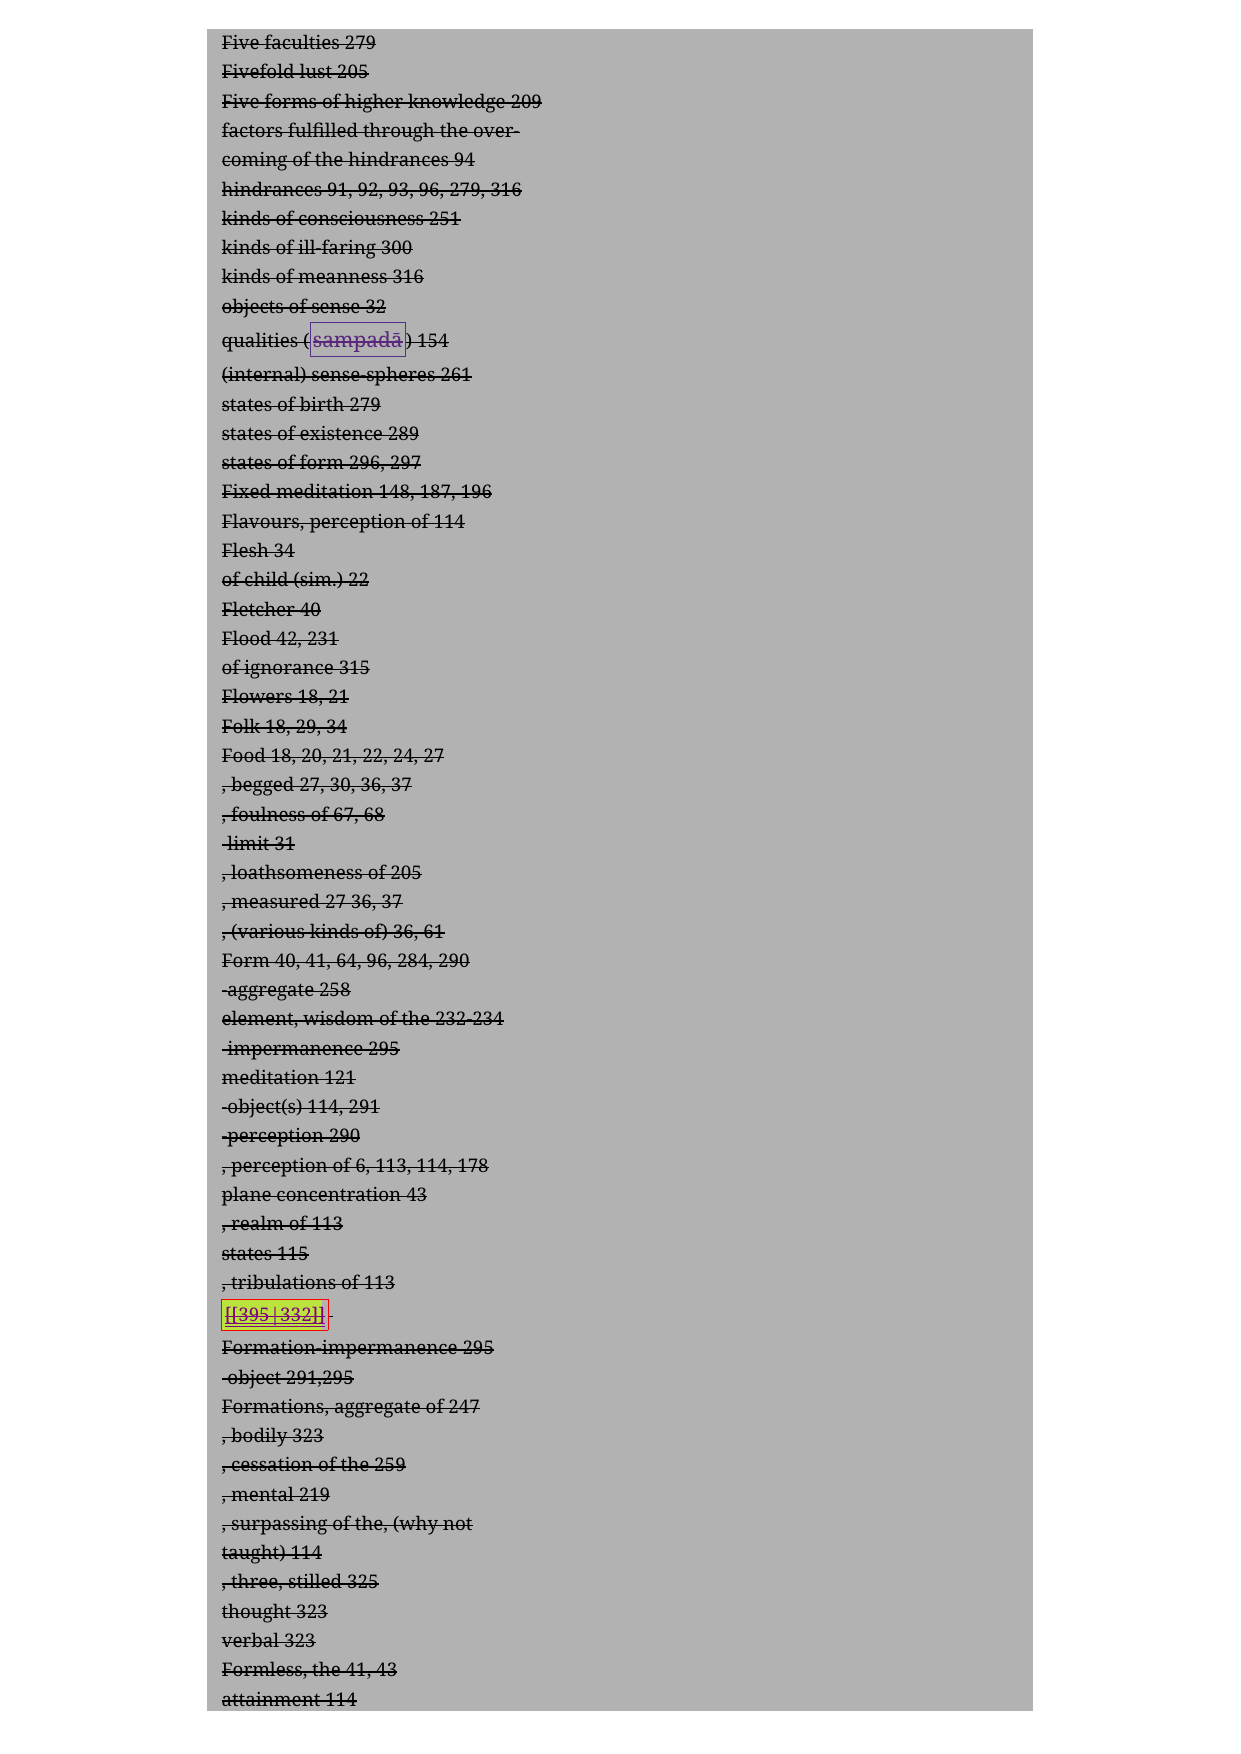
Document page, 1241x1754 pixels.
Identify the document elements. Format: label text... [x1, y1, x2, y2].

text element, wisdom of the 232-234 [207, 1006, 1033, 1031]
text -aggregate 258 [207, 976, 1033, 1002]
text Flesh 34 [207, 537, 1033, 563]
text hindrances 91, 92, 93, 96, 279, 316 [207, 176, 1033, 201]
text -impermanence 295 [207, 1035, 1033, 1061]
text taught) 114 [207, 1539, 1033, 1565]
text -object(s) 114, 291 [207, 1093, 1033, 1119]
text Fixed meditation 148, 187, 196 [207, 479, 1033, 504]
text qualities ( [207, 322, 310, 357]
text kinds of ill-faring 300 [207, 234, 1033, 260]
text , bodily 323 [207, 1422, 1033, 1448]
text [329, 1298, 1033, 1330]
text [[395|332]] [207, 1298, 328, 1330]
text , surpassing of the, (why not [207, 1510, 1033, 1536]
text factors fulfilled through the over- [207, 117, 1033, 143]
text coming of the hindrances 94 [207, 147, 1033, 172]
text (internal) sense-spheres 261 [207, 362, 1033, 387]
text , cessation of the 259 [207, 1452, 1033, 1477]
text , (various kinds of) 36, 61 [207, 918, 1033, 943]
text ) 154 [406, 322, 1033, 357]
text , mental 219 [207, 1481, 1033, 1507]
text plane concentration 43 [207, 1181, 1033, 1207]
text Formation-impermanence 295 [207, 1335, 1033, 1360]
text Food 18, 20, 21, 22, 24, 27 [207, 742, 1033, 768]
text Formations, aggregate of 247 [207, 1393, 1033, 1419]
text , loathsomeness of 205 [207, 859, 1033, 885]
text -perception 290 [207, 1123, 1033, 1148]
text attainment 114 [207, 1686, 1033, 1711]
text meditation 121 [207, 1064, 1033, 1090]
text Five forms of higher knowledge 209 [207, 88, 1033, 113]
text , foulness of 67, 68 [207, 801, 1033, 826]
text Fletcher 40 [207, 596, 1033, 621]
text Form 40, 41, 64, 96, 284, 290 [207, 947, 1033, 973]
text of child (sim.) 22 [207, 567, 1033, 592]
text sampadā [311, 323, 405, 356]
text Flowers 18, 21 [207, 684, 1033, 709]
text , realm of 113 [207, 1211, 1033, 1236]
text Flood 42, 231 [207, 625, 1033, 651]
text kinds of meanness 316 [207, 264, 1033, 289]
text -limit 31 [207, 830, 1033, 856]
text Fivefold lust 205 [207, 59, 1033, 84]
text states of form 296, 297 [207, 449, 1033, 475]
text , begged 27, 30, 36, 37 [207, 772, 1033, 797]
text thought 323 [207, 1598, 1033, 1624]
text objects of sense 32 [207, 293, 1033, 318]
text states of birth 279 [207, 391, 1033, 417]
text Flavours, perception of 114 [207, 508, 1033, 534]
text Formless, the 41, 43 [207, 1657, 1033, 1682]
text kinds of consciousness 251 [207, 205, 1033, 231]
text -object 291,295 [207, 1364, 1033, 1389]
text states 115 [207, 1240, 1033, 1265]
text , tribulations of 113 [207, 1269, 1033, 1295]
text , three, stilled 325 [207, 1569, 1033, 1594]
text Folk 18, 29, 34 [207, 713, 1033, 738]
text , perception of 6, 113, 114, 178 [207, 1152, 1033, 1178]
text , measured 27 36, 37 [207, 889, 1033, 914]
text of ignorance 315 [207, 654, 1033, 680]
text verbal 323 [207, 1627, 1033, 1653]
text Five faculties 279 [207, 29, 1033, 55]
text states of existence 289 [207, 420, 1033, 446]
